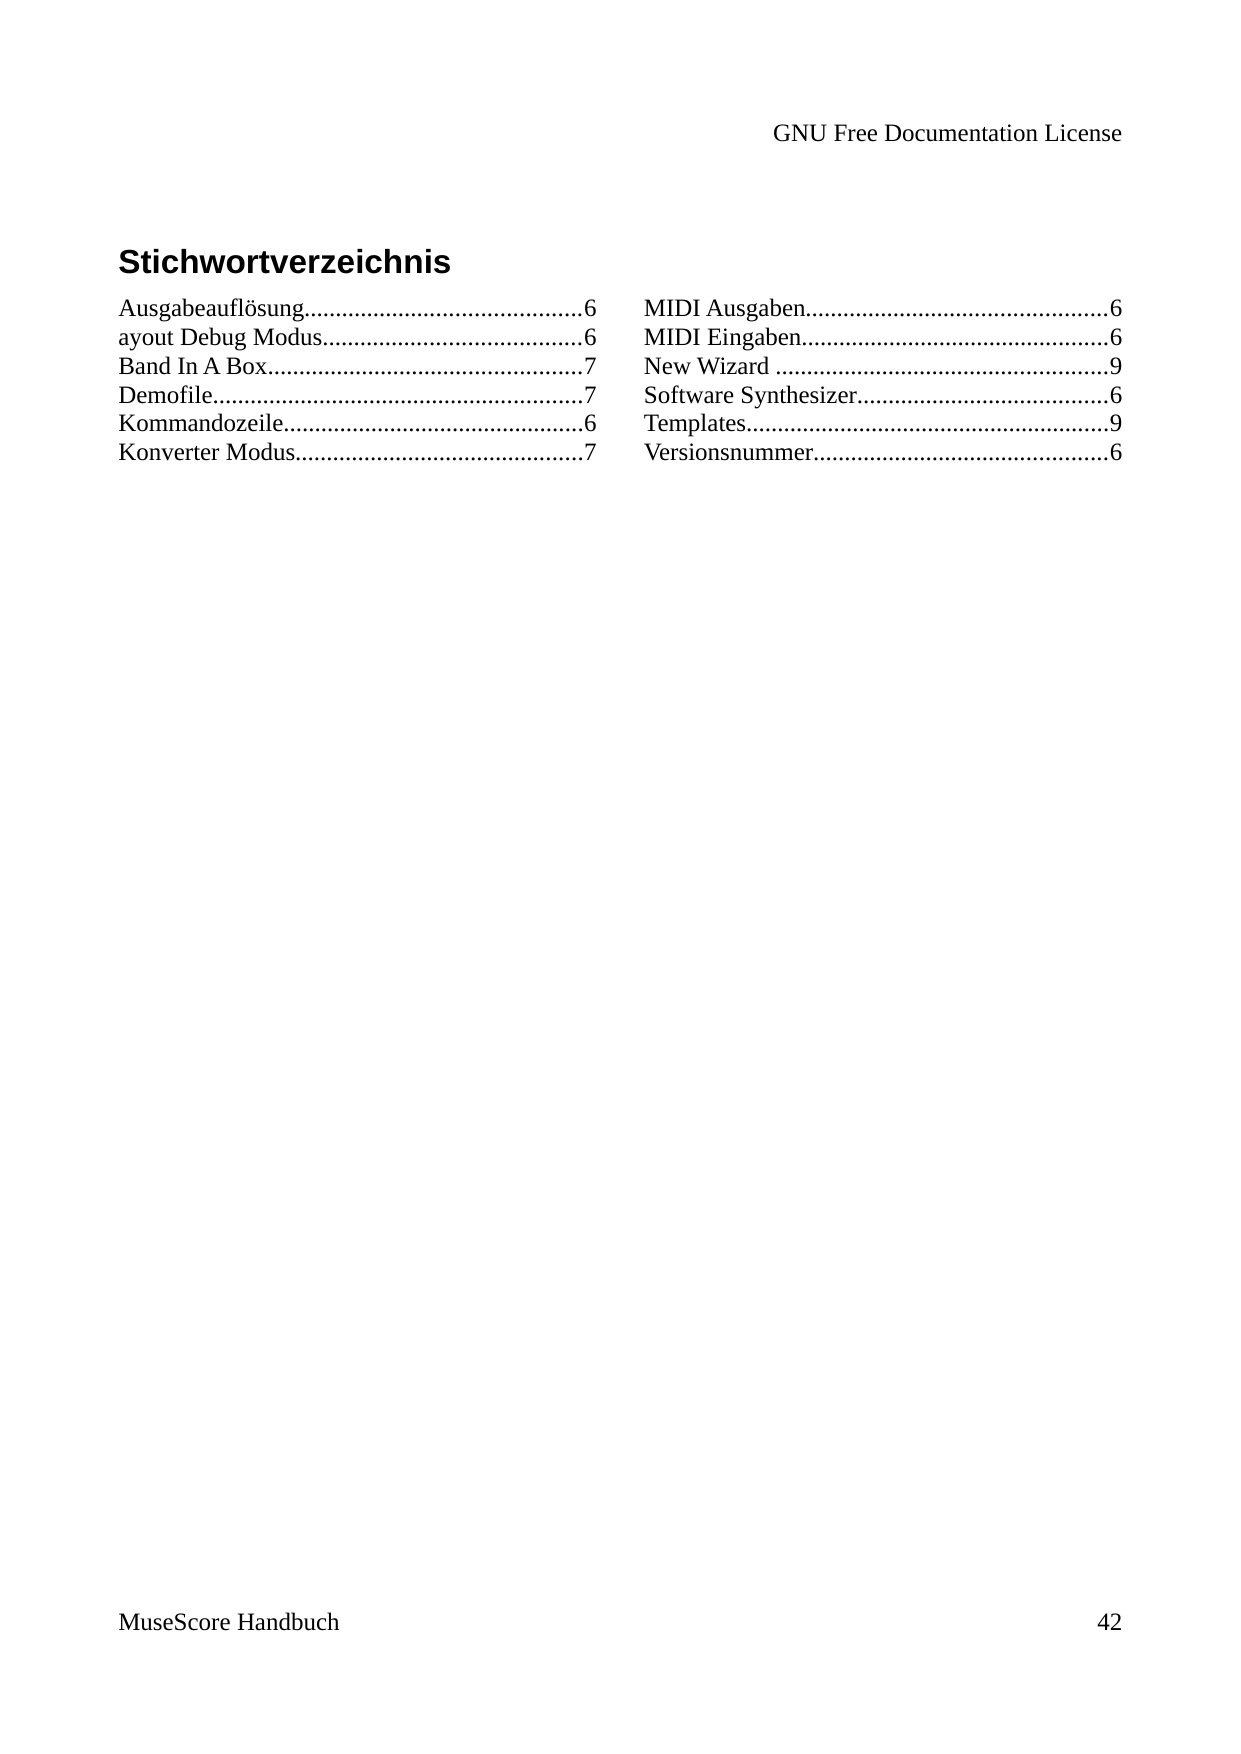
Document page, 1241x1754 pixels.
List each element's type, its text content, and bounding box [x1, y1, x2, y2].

text Demofile 7 [118, 380, 596, 408]
text Kommandozeile 6 [118, 408, 596, 437]
text MIDI Eingaben 6 [644, 322, 1122, 351]
text MIDI Ausgaben 6 [644, 293, 1122, 322]
subtitle Stichwortverzeichnis [118, 243, 1122, 281]
text Band In A Box 7 [118, 351, 596, 380]
text Konverter Modus 7 [118, 437, 596, 466]
text Ausgabeauflösung 6 [118, 293, 596, 322]
text Versionsnummer 6 [644, 437, 1122, 466]
text Templates 9 [644, 408, 1122, 437]
text New Wizard 9 [644, 351, 1122, 380]
text Software Synthesizer 6 [644, 380, 1122, 408]
text ayout Debug Modus 6 [118, 322, 596, 351]
